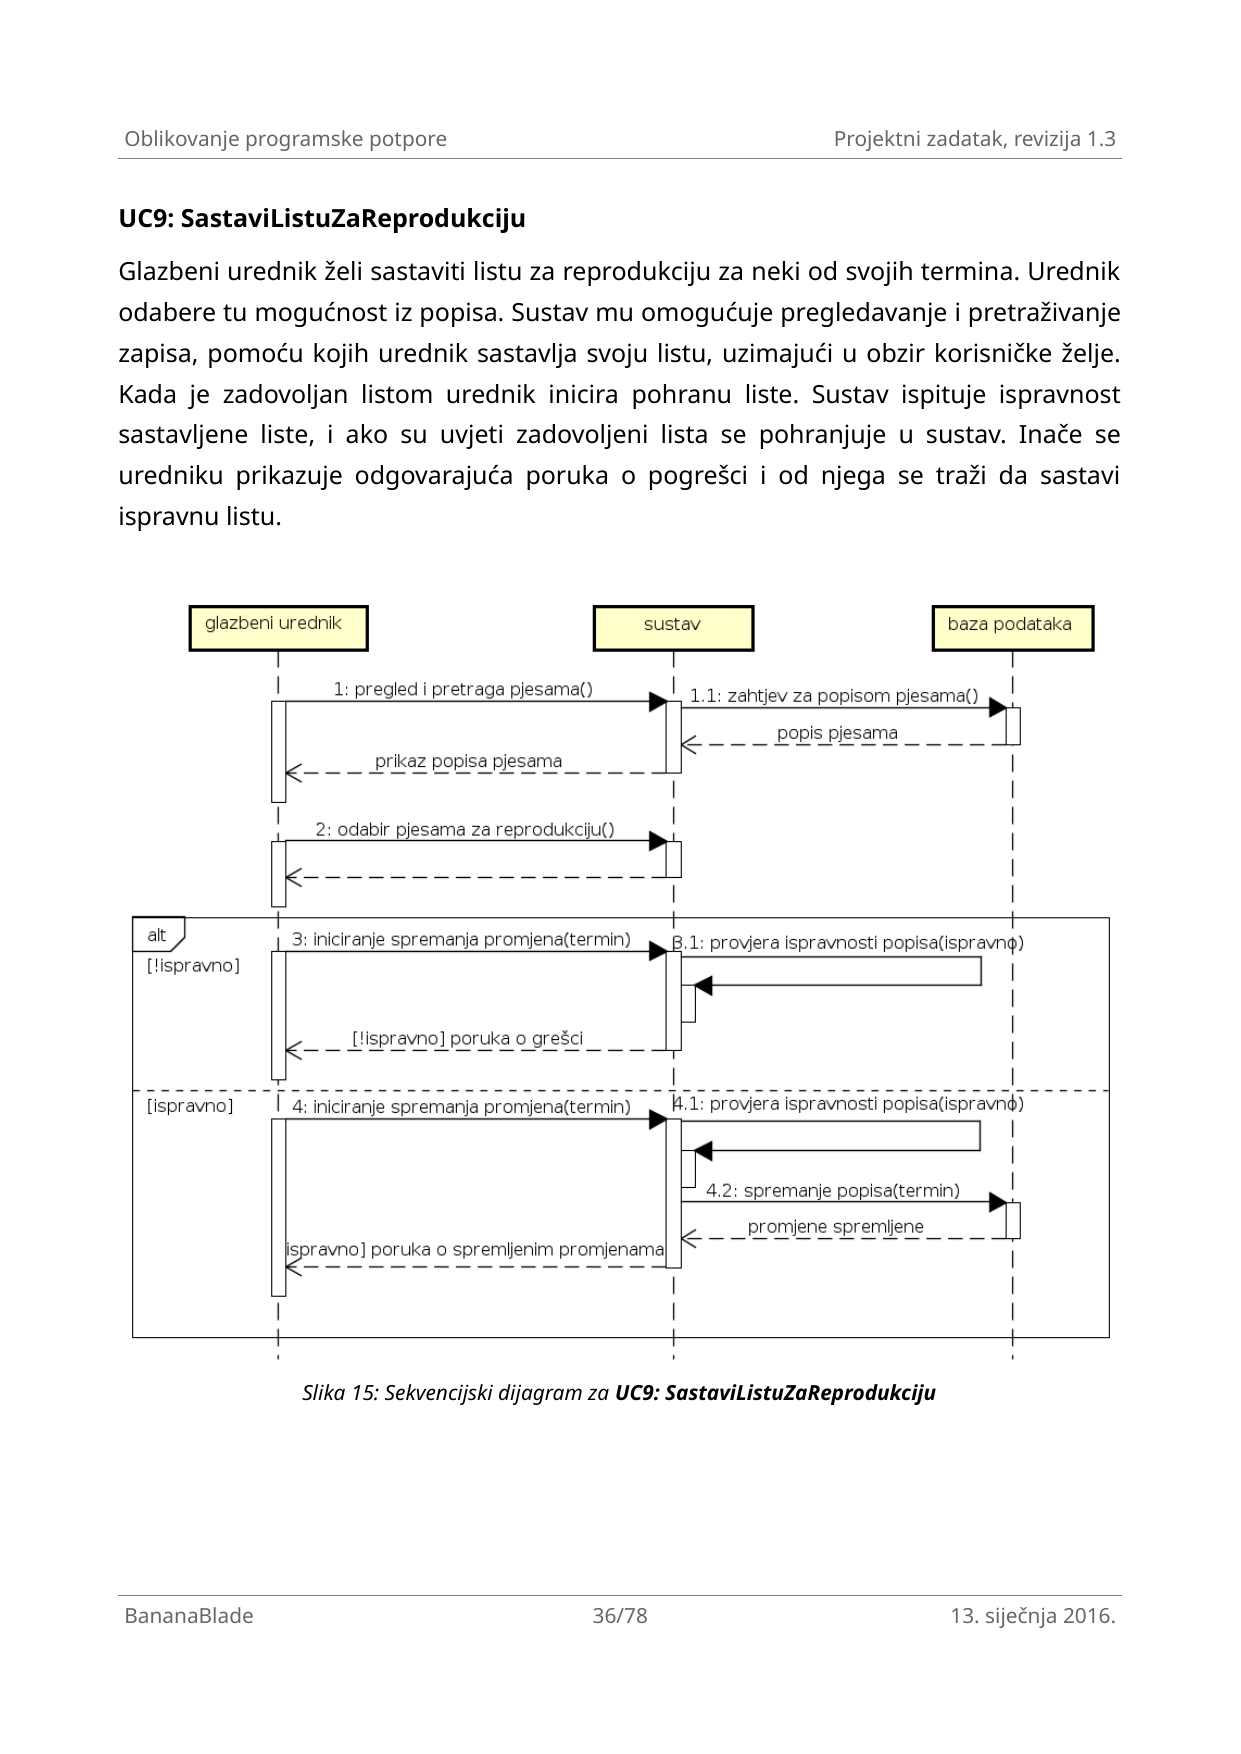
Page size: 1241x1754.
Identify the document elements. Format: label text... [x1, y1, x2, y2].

subtitle UC9: SastaviListuZaReprodukciju [118, 201, 1122, 234]
text Slika 15: Sekvencijski dijagram za UC9: SastaviListuZaReprodukciju [118, 1373, 1122, 1406]
text Glazbeni urednik želi sastaviti listu za reprodukciju za neki od svojih termina. Urednik odabere tu mogućnost iz popisa. Sustav mu omogućuje pregledavanje i pretraživanje zapisa, pomoću kojih urednik sastavlja svoju listu, uzimajući u obzir korisničke želje. Kada je zadovoljan listom urednik inicira pohranu liste. Sustav ispituje ispravnost sastavljene liste, i ako su uvjeti zadovoljeni lista se pohranjuje u sustav. Inače se uredniku prikazuje odgovarajuća poruka o pogrešci i od njega se traži da sastavi ispravnu listu. [118, 254, 1122, 533]
picture [118, 593, 1123, 1373]
